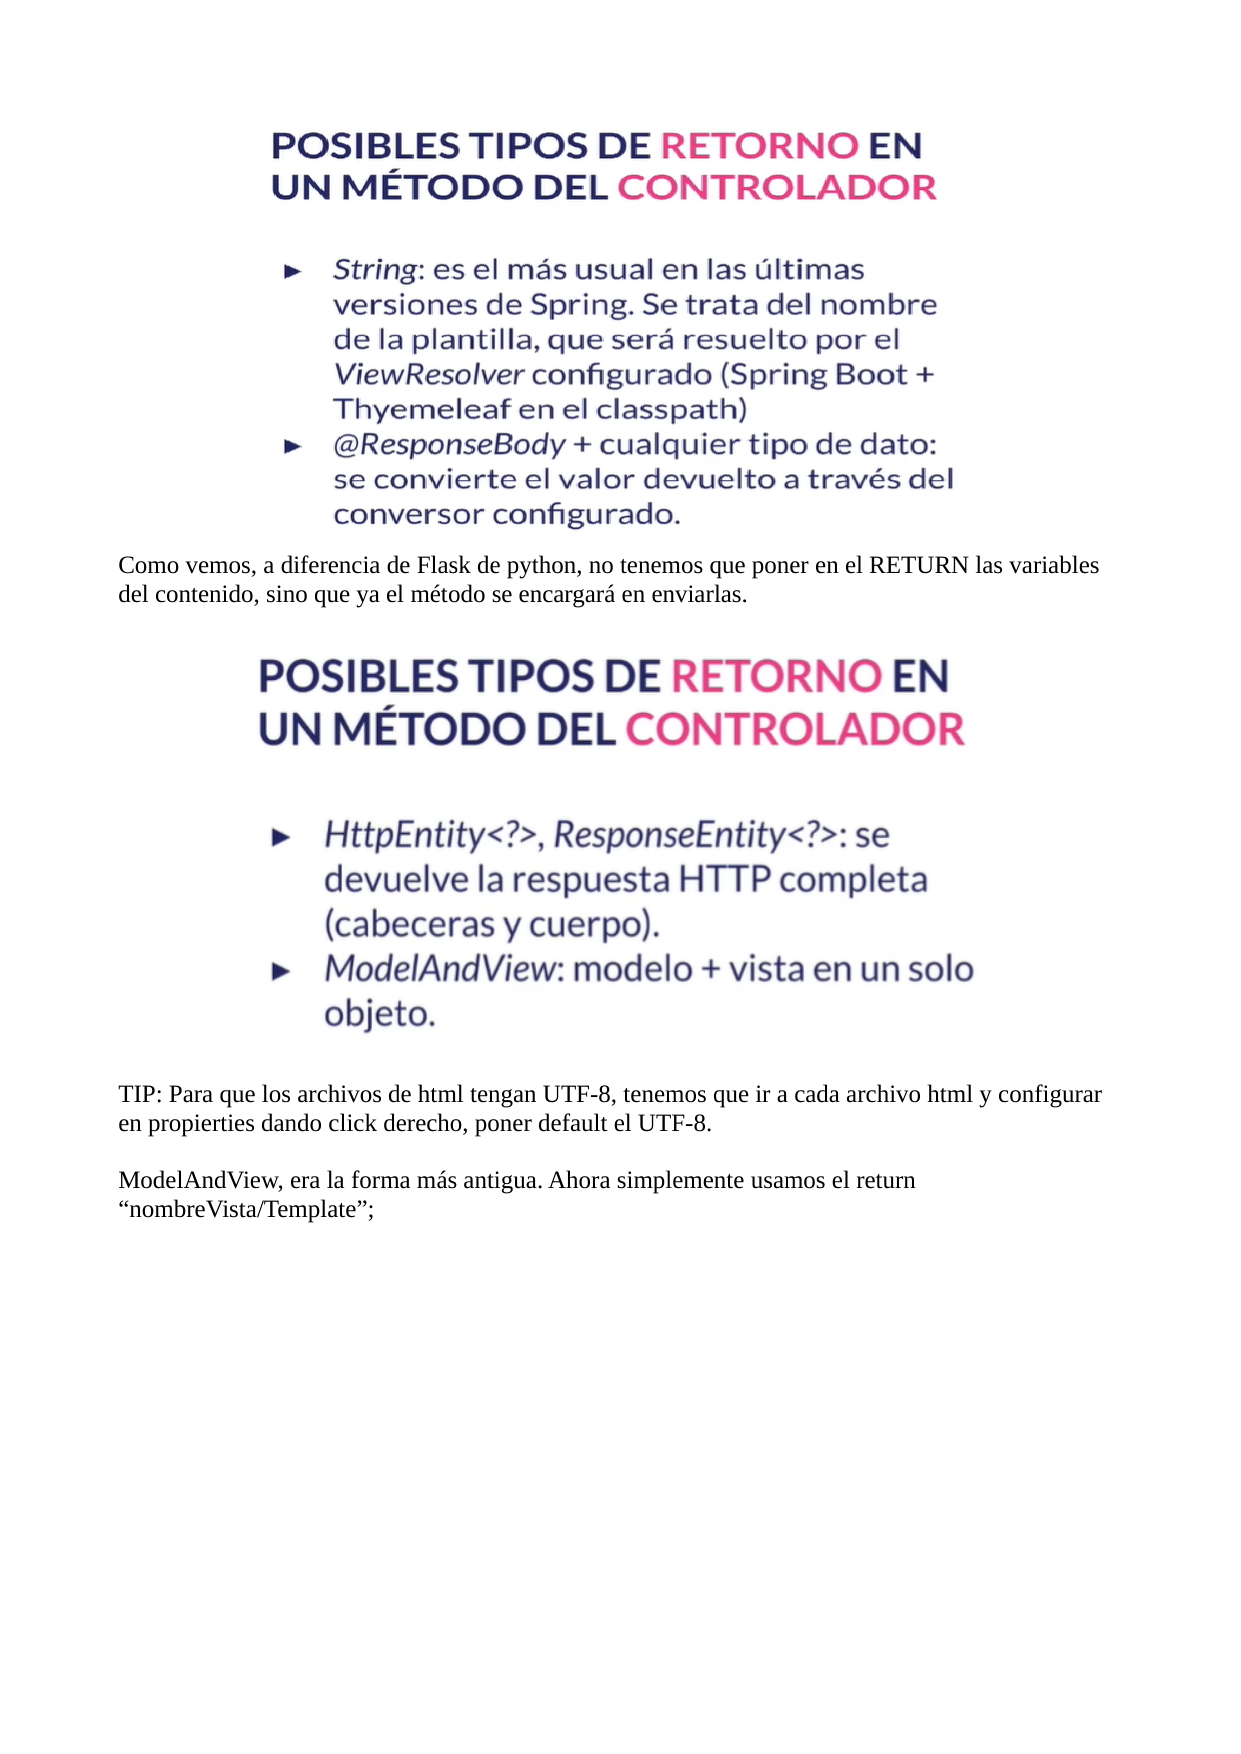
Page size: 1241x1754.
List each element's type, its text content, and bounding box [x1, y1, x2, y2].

text Como vemos, a diferencia de Flask de python, no tenemos que poner en el RETURN las variables del contenido, sino que ya el método se encargará en enviarlas. [118, 118, 1122, 608]
text TIP: Para que los archivos de html tengan UTF-8, tenemos que ir a cada archivo html y configurar en propierties dando click derecho, poner default el UTF-8. [118, 1079, 1122, 1137]
text ModelAndView, era la forma más antigua. Ahora simplemente usamos el return “nombreVista/Template”; [118, 1166, 1122, 1223]
